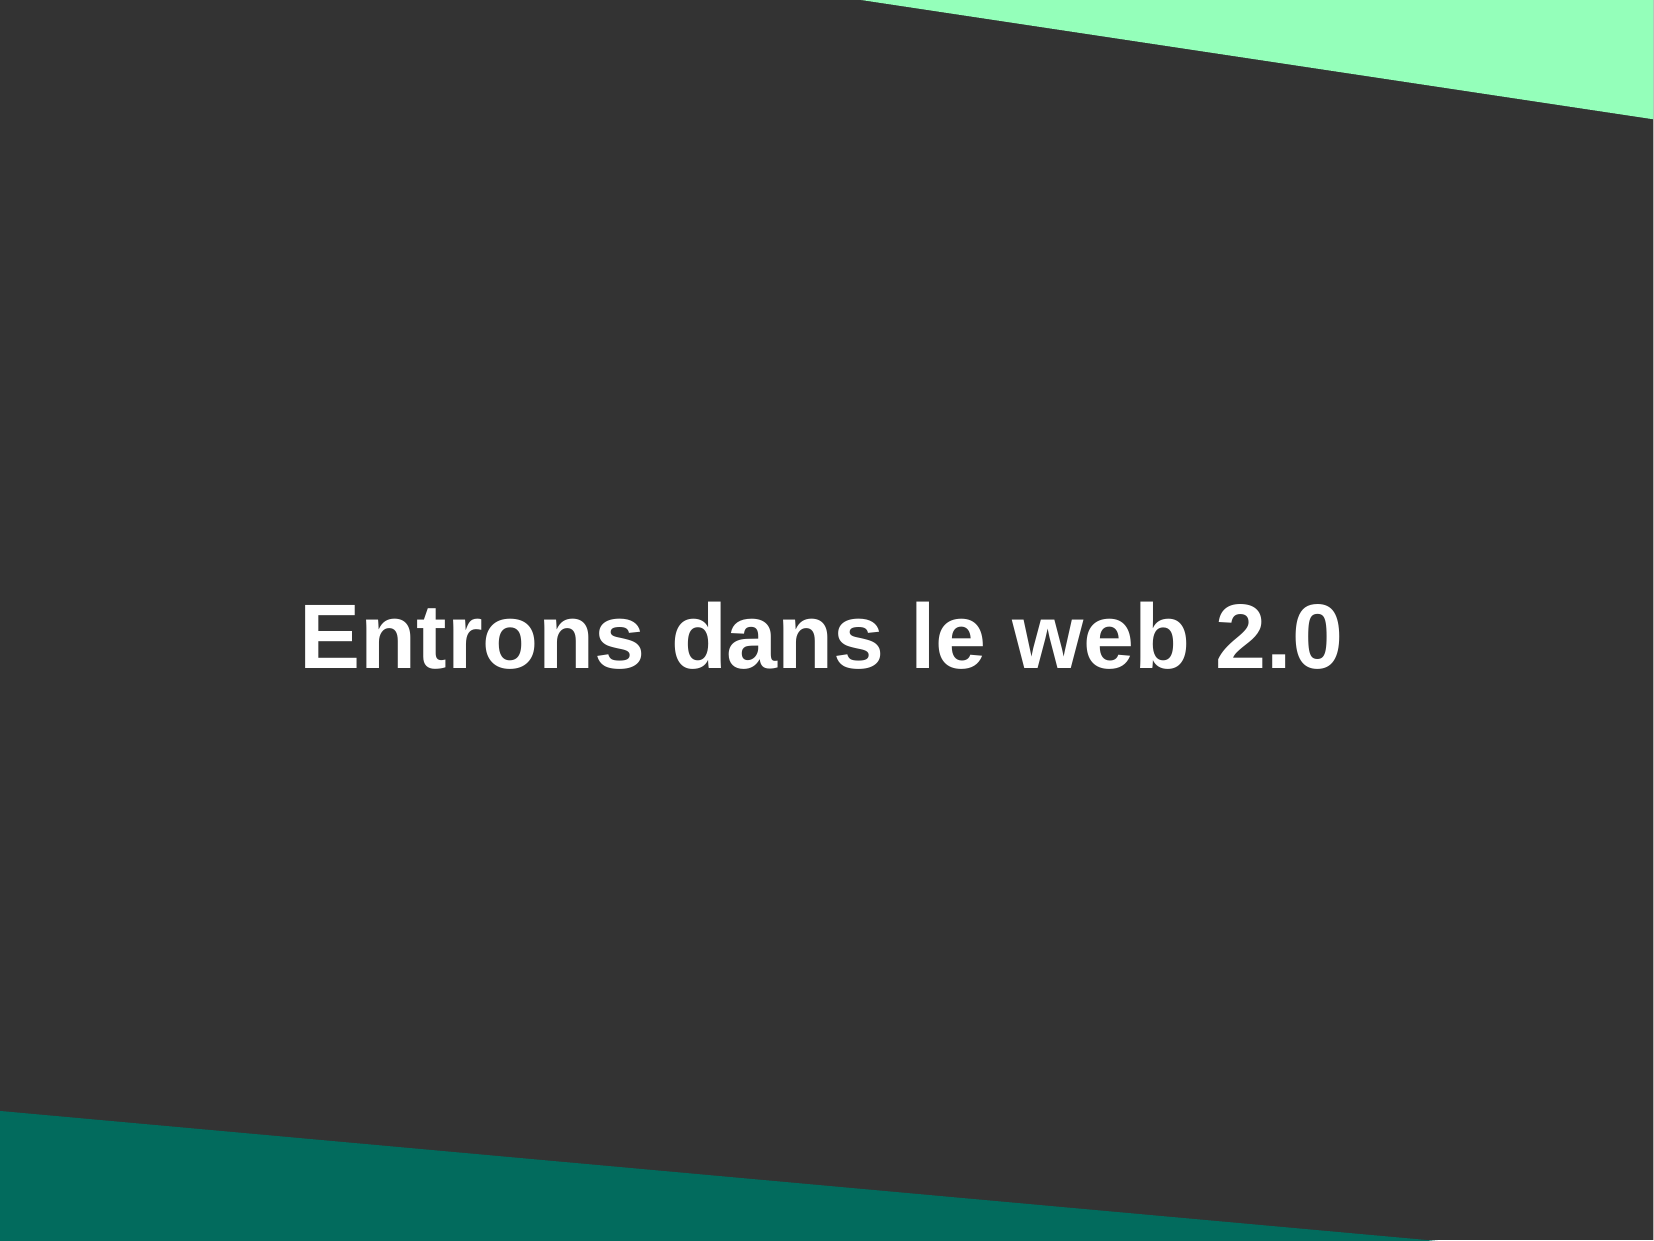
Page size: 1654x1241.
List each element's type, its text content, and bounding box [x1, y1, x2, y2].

title Entrons dans le web 2.0 [22, 585, 1622, 688]
text_box [861, 0, 1654, 120]
